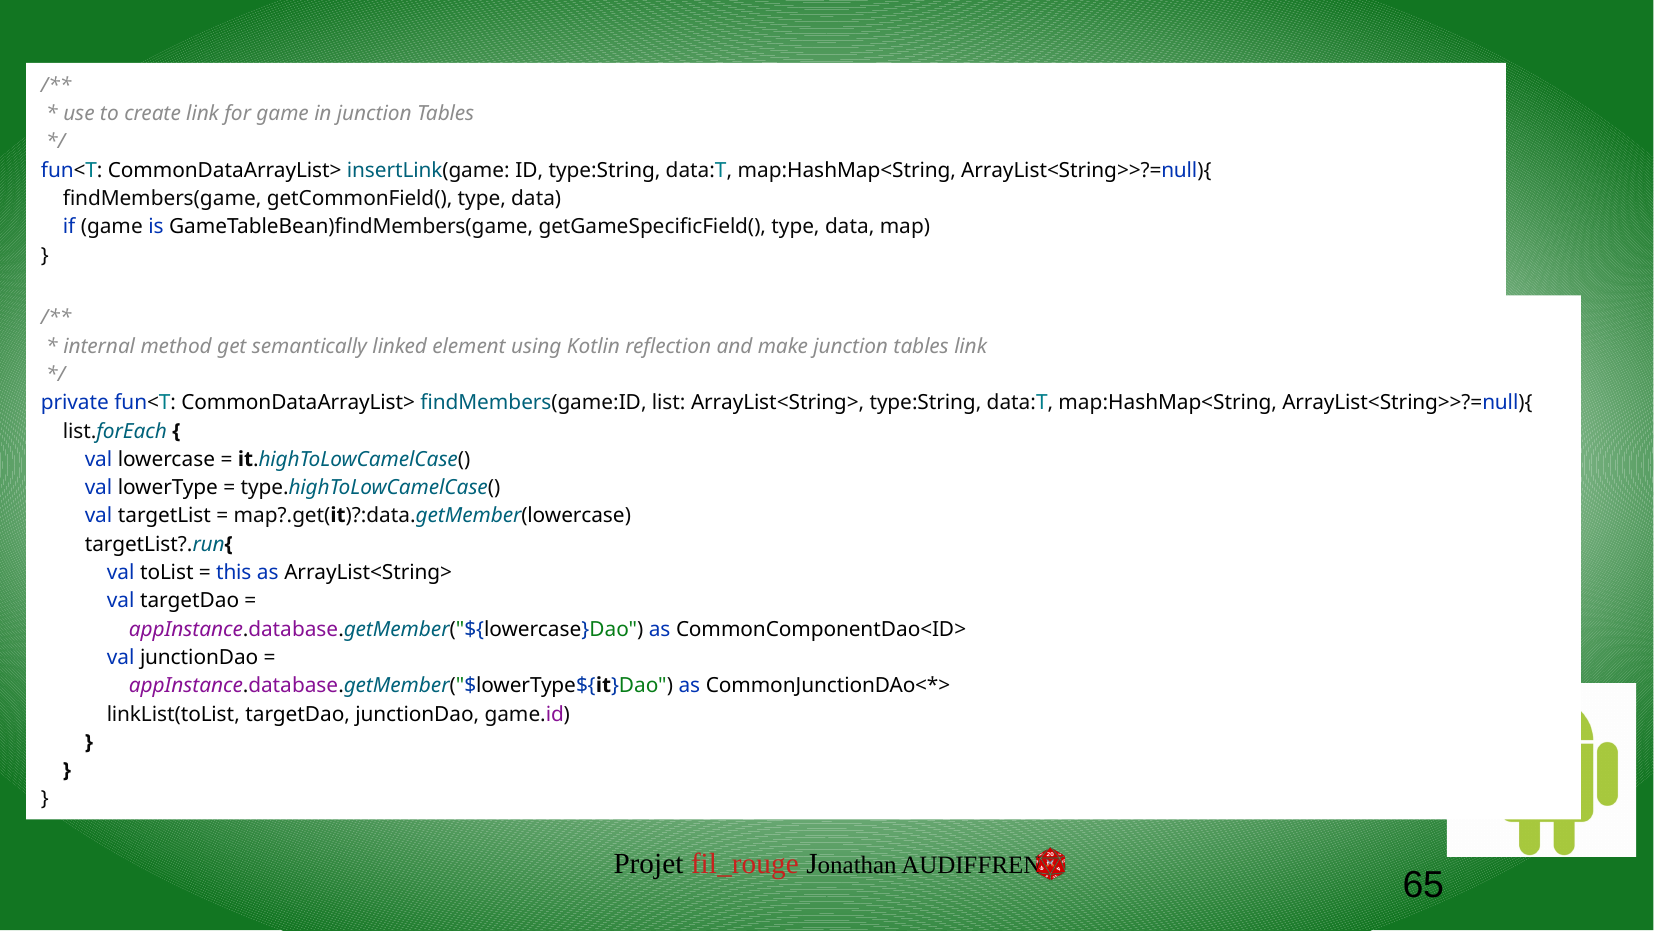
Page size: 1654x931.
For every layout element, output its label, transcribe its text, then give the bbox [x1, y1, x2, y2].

text_box /** * internal method get semantically linked element using Kotlin reflection and make junction tables link */ private fun<T: CommonDataArrayList> findMembers(game:ID, list: ArrayList<String>, type:String, data:T, map:HashMap<String, ArrayList<String>>?=null){ list.forEach { val lowercase = it.highToLowCamelCase() val lowerType = type.highToLowCamelCase() val targetList = map?.get(it)?:data.getMember(lowercase) targetList?.run{ val toList = this as ArrayList<String> val targetDao = appInstance.database.getMember("${lowercase}Dao") as CommonComponentDao<ID> val junctionDao = appInstance.database.getMember("$lowerType${it}Dao") as CommonJunctionDAo<*> linkList(toList, targetDao, junctionDao, game.id) } } } [26, 295, 1581, 783]
text_box /** * use to create link for game in junction Tables */ fun<T: CommonDataArrayList> insertLink(game: ID, type:String, data:T, map:HashMap<String, ArrayList<String>>?=null){ findMembers(game, getCommonField(), type, data) if (game is GameTableBean)findMembers(game, getGameSpecificField(), type, data, map) } [26, 62, 1506, 266]
picture [1446, 683, 1637, 857]
picture [1033, 847, 1067, 881]
